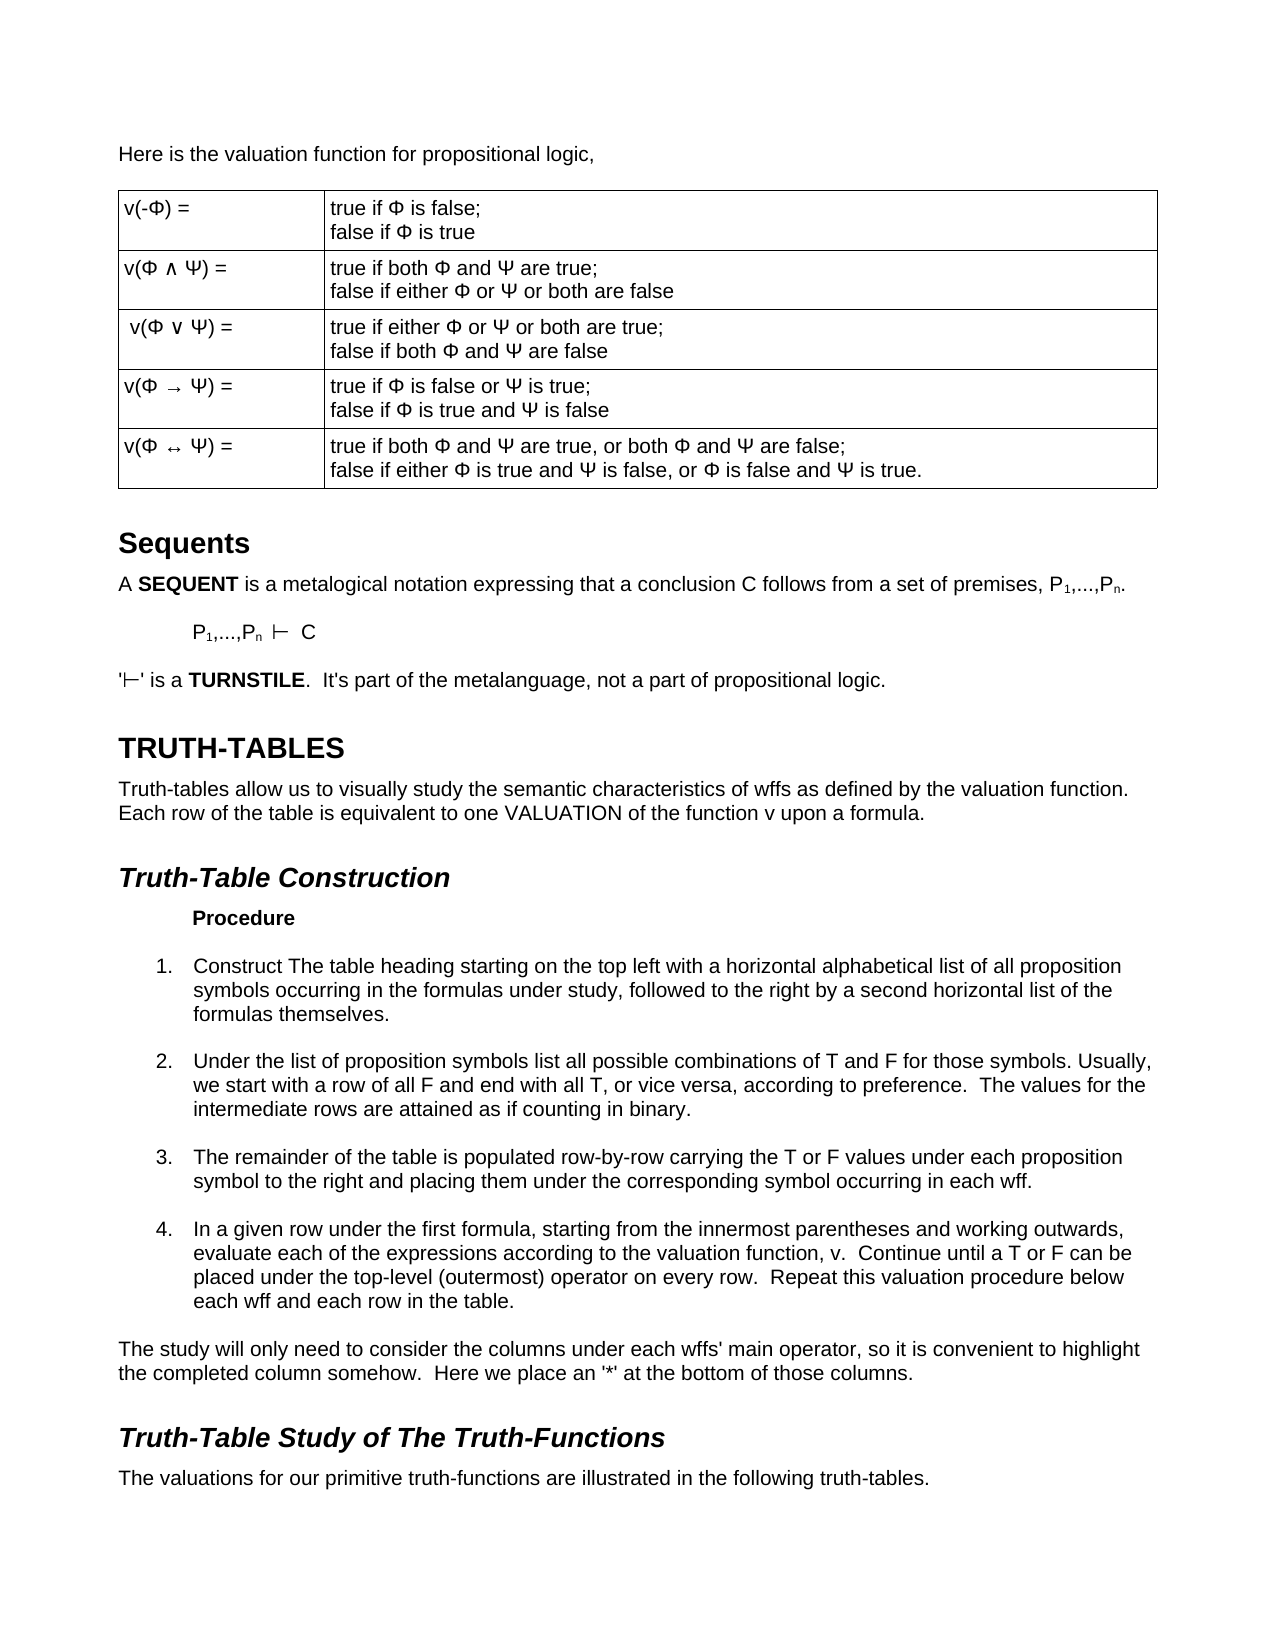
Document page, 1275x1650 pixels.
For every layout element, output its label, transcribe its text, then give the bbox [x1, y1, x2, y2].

text '⊢' is a TURNSTILE. It's part of the metalanguage, not a part of propositional logic. [118, 668, 1157, 692]
text The valuations for our primitive truth-functions are illustrated in the following truth-tables. [118, 1466, 1157, 1489]
text Procedure [192, 906, 1157, 929]
subtitle Sequents [118, 526, 1157, 560]
table_header v(-Φ) = [119, 191, 324, 249]
table_cell v(Φ ↔ Ψ) = [119, 429, 324, 487]
table_cell v(Φ ∧ Ψ) = [119, 251, 324, 309]
list Under the list of proposition symbols list all possible combinations of T and F for those symbols. Usually, we start with a row of all F and end with all T, or vice versa, according to preference. The values for the intermediate rows are attained as if counting in binary. [156, 1049, 1157, 1145]
table_header true if Φ is false; false if Φ is true [325, 191, 1157, 249]
table_cell true if either Φ or Ψ or both are true; false if both Φ and Ψ are false [325, 310, 1157, 368]
subtitle Truth-Table Construction [118, 861, 1157, 893]
text Truth-tables allow us to visually study the semantic characteristics of wffs as defined by the valuation function. Each row of the table is equivalent to one VALUATION of the function v upon a formula. [118, 777, 1157, 825]
subtitle Truth-Table Study of The Truth-Functions [118, 1421, 1157, 1453]
text Here is the valuation function for propositional logic, [118, 142, 1157, 166]
text A SEQUENT is a metalogical notation expressing that a conclusion C follows from a set of premises, P1,...,Pn. [118, 572, 1157, 596]
text The study will only need to consider the columns under each wffs' main operator, so it is convenient to highlight the completed column somehow. Here we place an '*' at the bottom of those columns. [118, 1337, 1157, 1385]
list The remainder of the table is populated row-by-row carrying the T or F values under each proposition symbol to the right and placing them under the corresponding symbol occurring in each wff. [156, 1145, 1157, 1217]
subtitle TRUTH-TABLES [118, 731, 1157, 764]
table_cell true if both Φ and Ψ are true, or both Φ and Ψ are false; false if either Φ is true and Ψ is false, or Φ is false and Ψ is true. [325, 429, 1157, 487]
list In a given row under the first formula, starting from the innermost parentheses and working outwards, evaluate each of the expressions according to the valuation function, v. Continue until a T or F can be placed under the top-level (outermost) operator on every row. Repeat this valuation procedure below each wff and each row in the table. [156, 1217, 1157, 1313]
table_cell v(Φ ∨ Ψ) = [119, 310, 324, 368]
table_cell true if Φ is false or Ψ is true; false if Φ is true and Ψ is false [325, 370, 1157, 428]
list Construct The table heading starting on the top left with a horizontal alphabetical list of all proposition symbols occurring in the formulas under study, followed to the right by a second horizontal list of the formulas themselves. [156, 953, 1157, 1049]
table_cell v(Φ → Ψ) = [119, 370, 324, 428]
table_cell true if both Φ and Ψ are true; false if either Φ or Ψ or both are false [325, 251, 1157, 309]
text P1,...,Pn ⊢ C [192, 620, 1157, 644]
